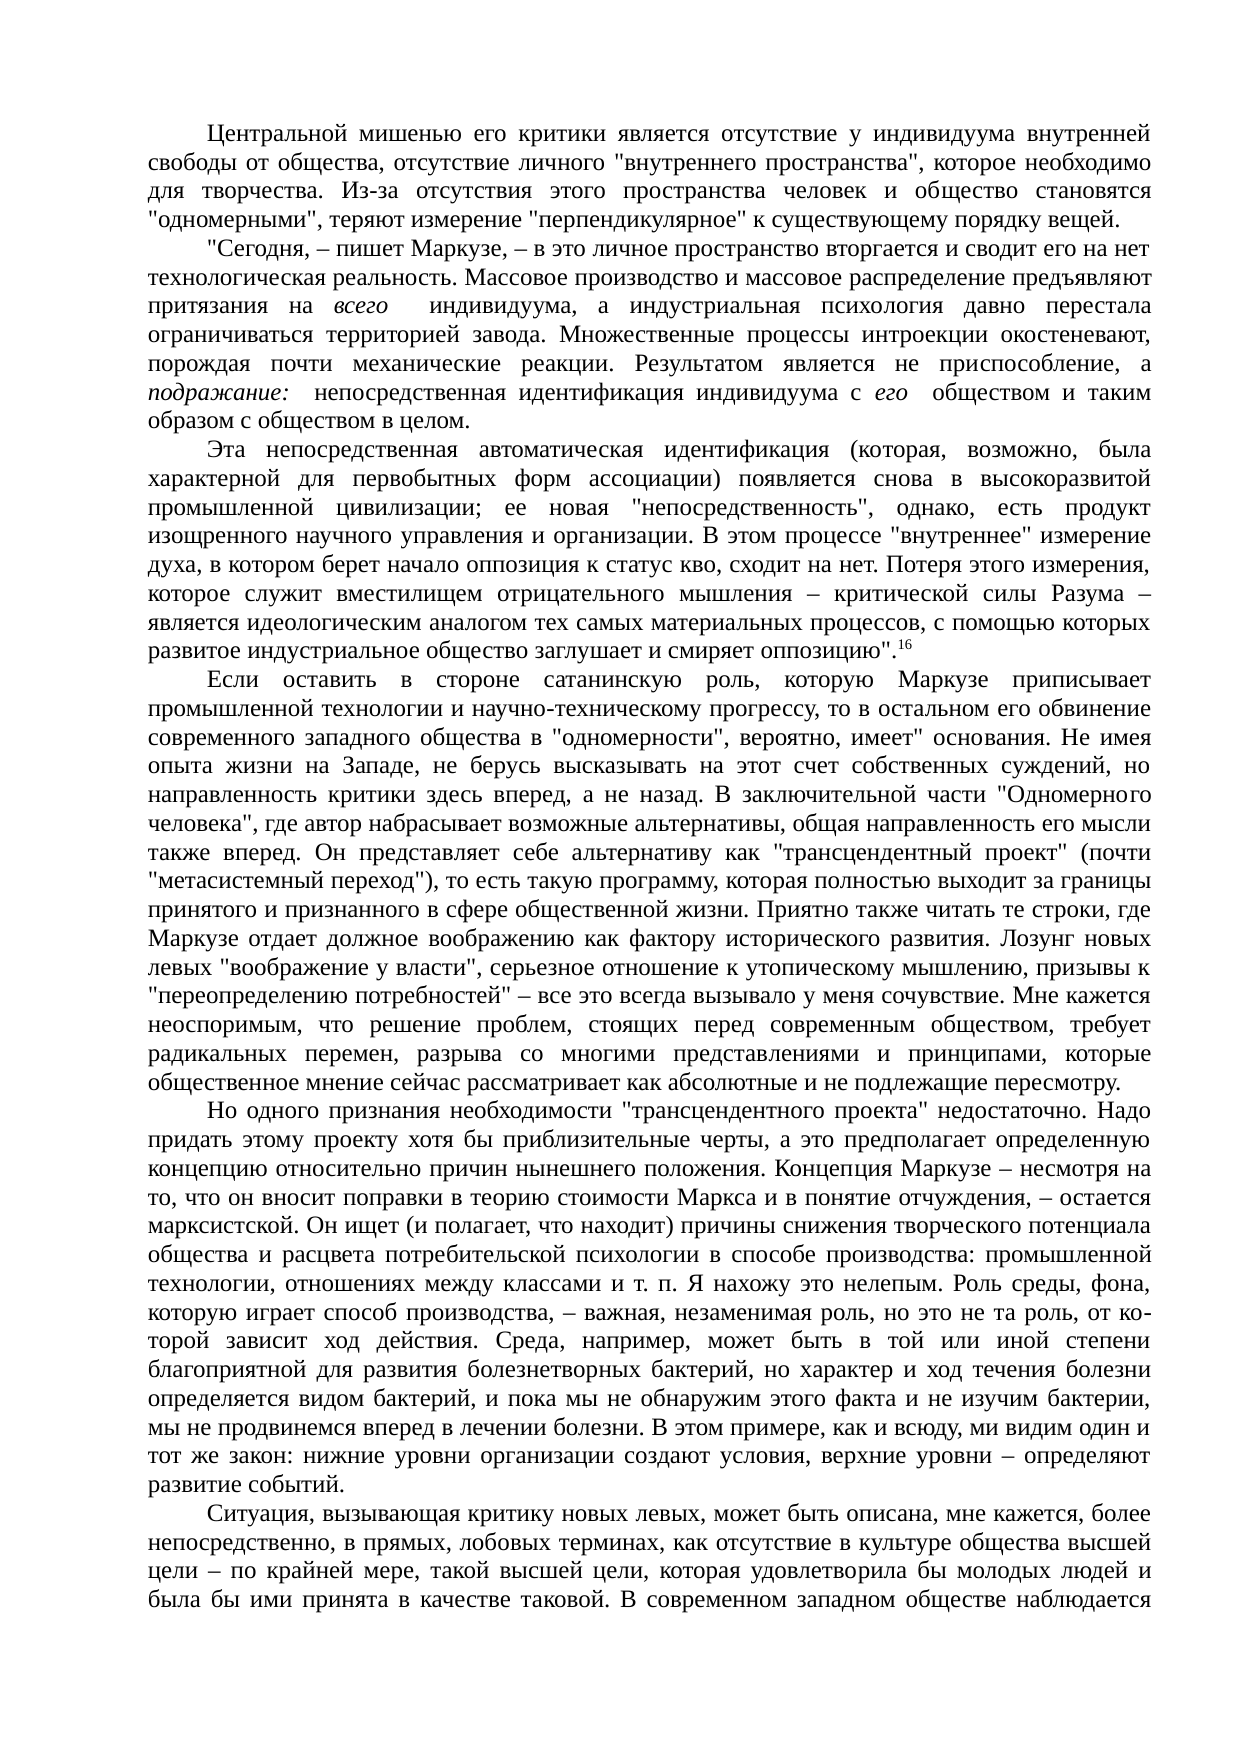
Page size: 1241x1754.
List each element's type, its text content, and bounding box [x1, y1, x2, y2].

text Но одного признания необходимости "трансцендентного проекта" недостаточно. Надо придать этому проекту хотя бы приблизительные черты, а это предполагает определенную кон­цепцию относительно причин нынешнего положения. Концеп­ция Маркузе – несмотря на то, что он вносит поправки в те­орию стоимости Маркса и в понятие отчуждения, – остается марксистской. Он ищет (и полагает, что находит) причины снижения творческого потенциала общества и расцвета потре­бительской психологии в способе производства: промышлен­ной технологии, отношениях между классами и т. п. Я нахожу это нелепым. Роль среды, фона, которую играет способ произ­водства, – важная, незаменимая роль, но это не та роль, от ко­торой зависит ход действия. Среда, например, может быть в той или иной степени благоприятной для развития болезнетвор­ных бактерий, но характер и ход течения болезни определяется видом бактерий, и пока мы не обнаружим этого факта и не изучим бактерии, мы не продвинемся вперед в лечении болезни. В этом примере, как и всюду, ми видим один и тот же закон: нижние уровни организации создают условия, верхние уровни – определяют развитие событий. [148, 1096, 1152, 1498]
text Ситуация, вызывающая критику новых левых, может быть описана, мне кажется, более непосредственно, в прямых, лобо­вых терминах, как отсутствие в культуре общества высшей це­ли – по крайней мере, такой высшей цели, которая удовлетво­рила бы молодых людей и была бы ими принята в качестве та­ковой. В современном западном обществе наблюдается [148, 1498, 1152, 1613]
text Если оставить в стороне сатанинскую роль, которую Маркузе приписывает промышленной технологии и научно‑техниче­скому прогрессу, то в остальном его обвинение современного западного общества в "одномерности", вероятно, имеет" осно­вания. Не имея опыта жизни на Западе, не берусь высказывать на этот счет собственных суждений, но направленность критики здесь вперед, а не назад. В заключительной части "Одномерно­го человека", где автор набрасывает возможные альтернативы, общая направленность его мысли также вперед. Он представ­ляет себе альтернативу как "трансцендентный проект" (почти "метасистемный переход"), то есть такую программу, кото­рая полностью выходит за границы принятого и признанного в сфере общественной жизни. Приятно также читать те строки, где Маркузе отдает должное воображению как фактору исто­рического развития. Лозунг новых левых "воображение у власти", серьезное отношение к утопическому мышлению, призывы к "переопределению потребностей" – все это всегда вызывало у меня сочувствие. Мне кажется неоспоримым, что решение проблем, стоящих перед современным обществом, требует радикальных перемен, разрыва со многими представ­лениями и принципами, которые общественное мнение сейчас рассматривает как абсолютные и не подлежащие пересмотру. [148, 664, 1152, 1096]
text Центральной мишенью его критики является отсутствие у индивидуума внутренней свободы от общества, отсутствие лич­ного "внутреннего пространства", которое необходимо для творчества. Из‑за отсутствия этого пространства человек и об­щество становятся "одномерными", теряют измерение "пер­пендикулярное" к существующему порядку вещей. [148, 118, 1152, 233]
text "Сегодня, – пишет Маркузе, – в это личное пространство вторгается и сводит его на нет технологическая реальность. Массовое производство и массовое распределение предъявля­ют притязания на всего индивидуума, а индустриальная психо­логия давно перестала ограничиваться территорией завода. Множественные процессы интроекции окостеневают, порож­дая почти механические реакции. Результатом является не при­способление, а подражание: непосредственная идентификация индивидуума с его обществом и таким образом с обществом в целом. [148, 233, 1152, 434]
text Эта непосредственная автоматическая идентификация (ко­торая, возможно, была характерной для первобытных форм ассоциации) появляется снова в высокоразвитой промышлен­ной цивилизации; ее новая "непосредственность", однако, есть продукт изощренного научного управления и организа­ции. В этом процессе "внутреннее" измерение духа, в котором берет начало оппозиция к статус кво, сходит на нет. Потеря этого измерения, которое служит вместилищем отрицатель­ного мышления – критической силы Разума – является иде­ологическим аналогом тех самых материальных процессов, с помощью которых развитое индустриальное общество заглу­шает и смиряет оппозицию".16 [148, 434, 1152, 664]
